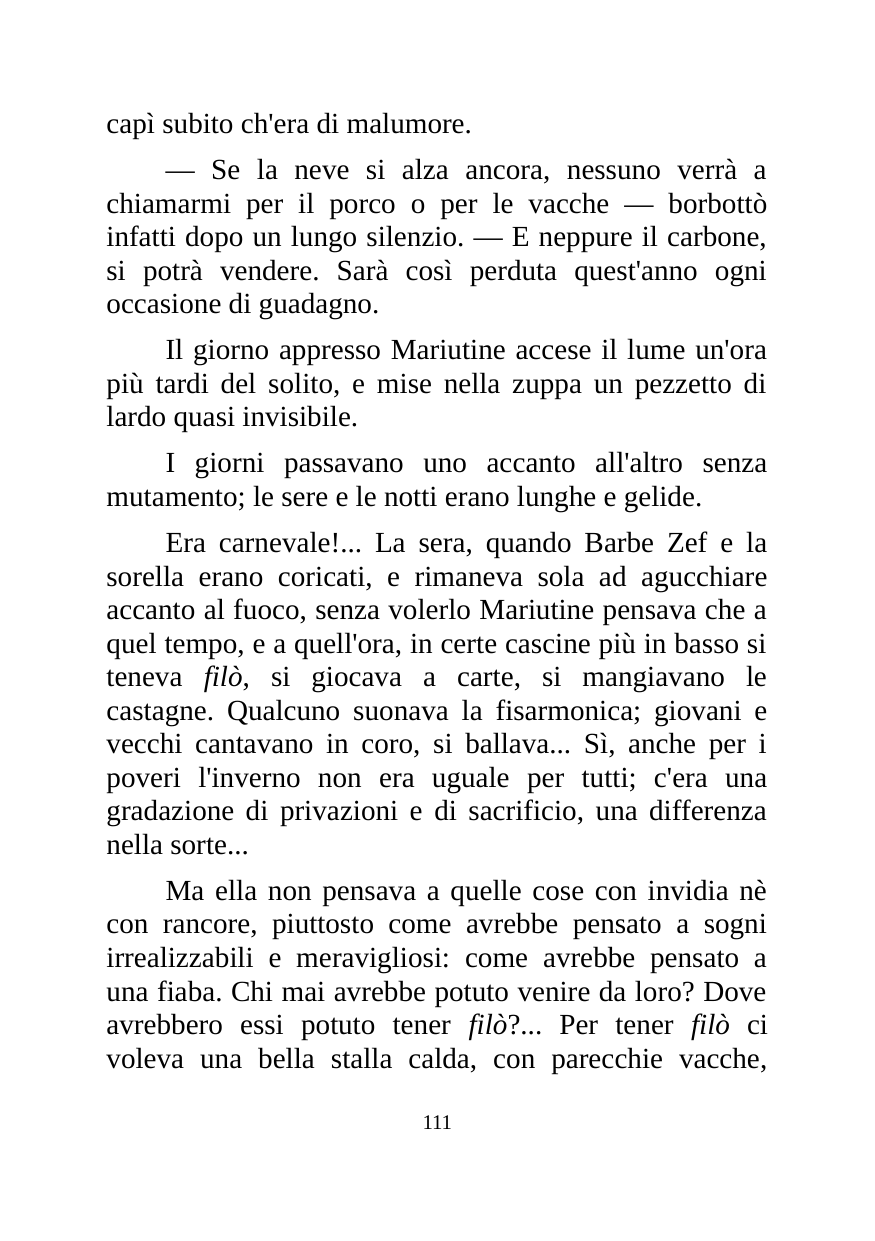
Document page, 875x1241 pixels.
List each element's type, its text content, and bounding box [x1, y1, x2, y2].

text Ma ella non pensava a quelle cose con invidia nè con rancore, piuttosto come avrebbe pensato a sogni irrealizzabili e meravigliosi: come avrebbe pensato a una fiaba. Chi mai avrebbe potuto venire da loro? Dove avrebbero essi potuto tener filò?... Per tener filò ci voleva una bella stalla calda, con parecchie vacche, [106, 873, 768, 1074]
text Era carnevale!... La sera, quando Barbe Zef e la sorella erano coricati, e rimaneva sola ad agucchiare accanto al fuoco, senza volerlo Mariutine pensava che a quel tempo, e a quell'ora, in certe cascine più in basso si teneva filò, si giocava a carte, si mangiavano le castagne. Qualcuno suonava la fisarmonica; giovani e vecchi cantavano in coro, si ballava... Sì, anche per i poveri l'inverno non era uguale per tutti; c'era una gradazione di privazioni e di sacrificio, una differenza nella sorte... [106, 525, 768, 861]
text Il giorno appresso Mariutine accese il lume un'ora più tardi del solito, e mise nella zuppa un pezzetto di lardo quasi invisibile. [106, 332, 768, 433]
text capì subito ch'era di malumore. [106, 106, 768, 140]
text I giorni passavano uno accanto all'altro senza mutamento; le sere e le notti erano lunghe e gelide. [106, 446, 768, 513]
text — Se la neve si alza ancora, nessuno verrà a chiamarmi per il porco o per le vacche — borbottò infatti dopo un lungo silenzio. — E neppure il carbone, si potrà vendere. Sarà così perduta quest'anno ogni occasione di guadagno. [106, 152, 768, 320]
